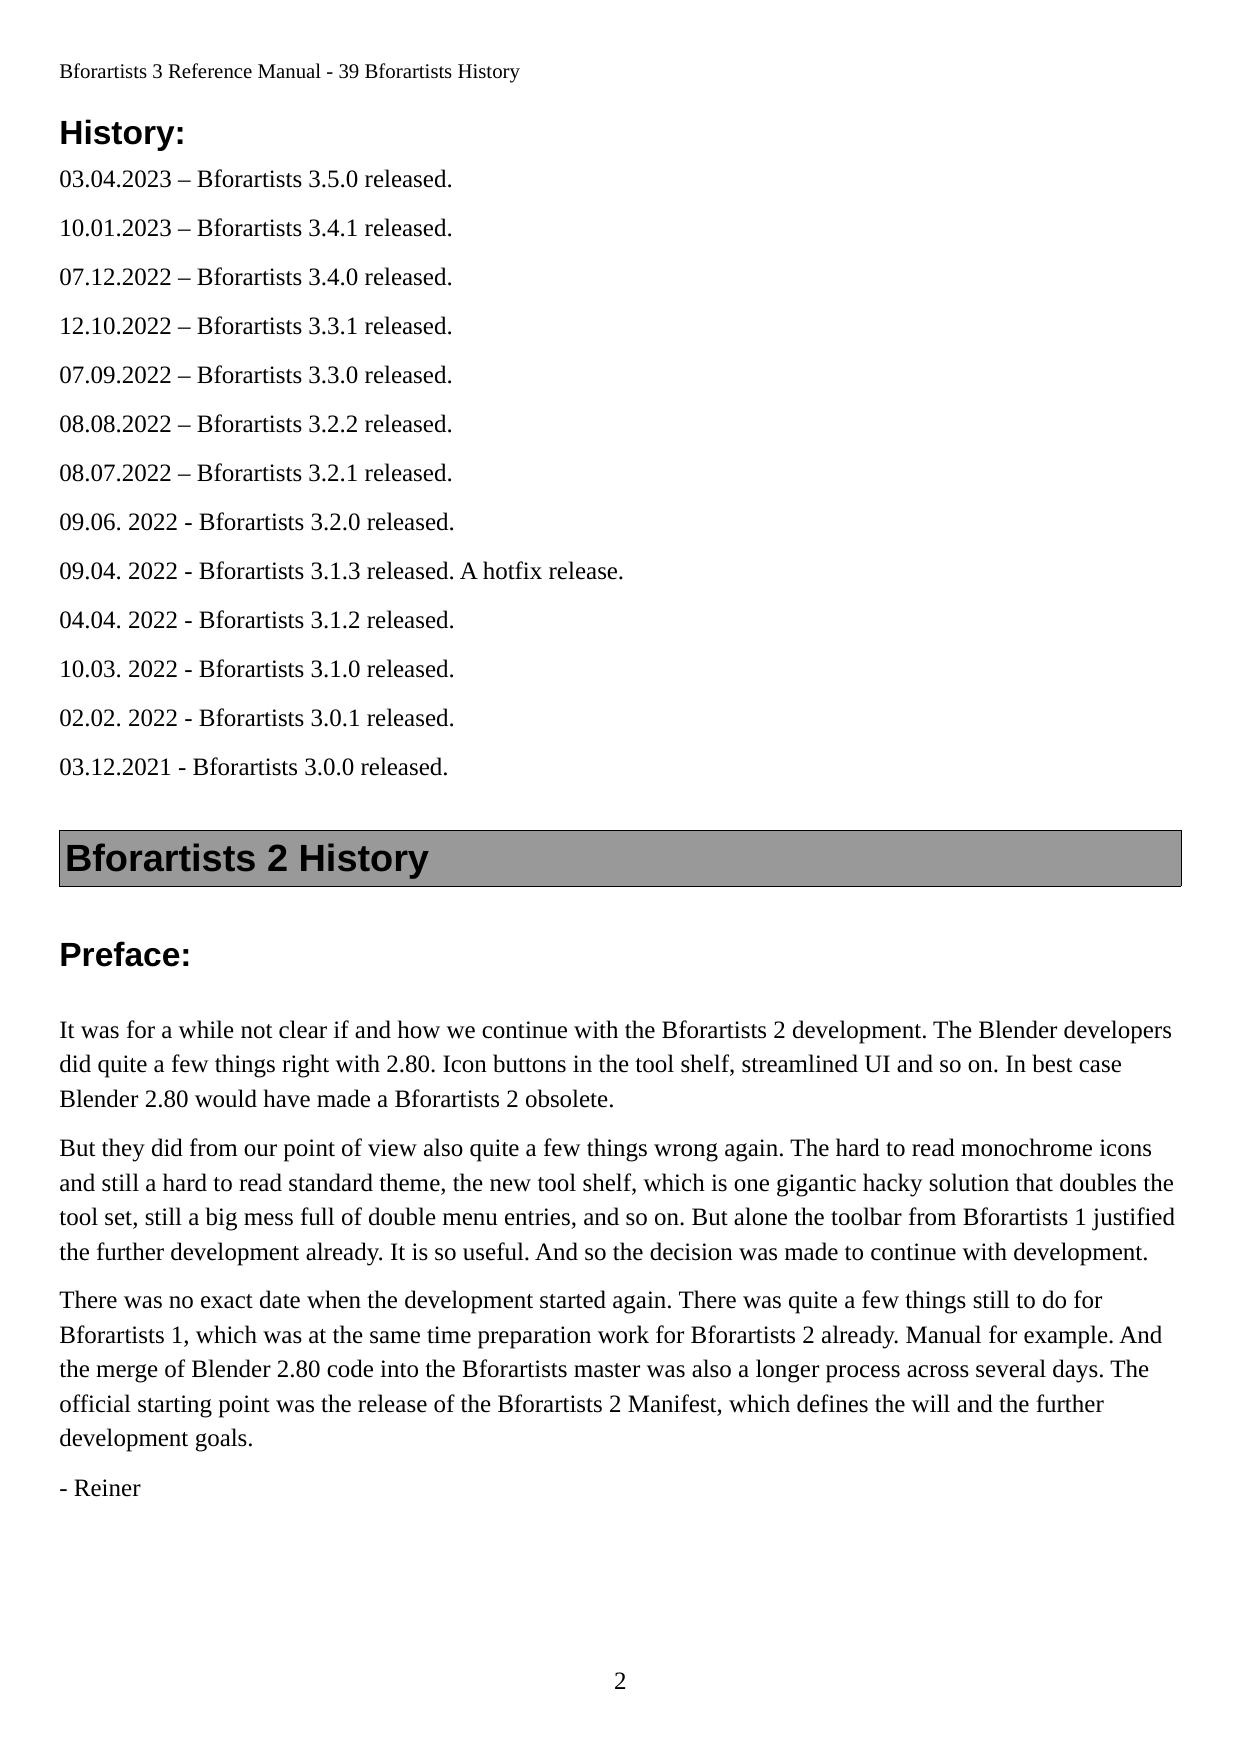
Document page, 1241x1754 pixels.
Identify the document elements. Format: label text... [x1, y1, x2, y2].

text 07.09.2022 – Bforartists 3.3.0 released. [59, 360, 1181, 389]
text 07.12.2022 – Bforartists 3.4.0 released. [59, 262, 1181, 291]
text But they did from our point of view also quite a few things wrong again. The hard to read monochrome icons and still a hard to read standard theme, the new tool shelf, which is one gigantic hacky solution that doubles the tool set, still a big mess full of double menu entries, and so on. But alone the toolbar from Bforartists 1 justified the further development already. It is so useful. And so the decision was made to continue with development. [59, 1133, 1181, 1265]
text 03.04.2023 – Bforartists 3.5.0 released. [59, 164, 1181, 192]
table_header Bforartists 2 History [60, 831, 1181, 886]
text 12.10.2022 – Bforartists 3.3.1 released. [59, 311, 1181, 340]
text 02.02. 2022 - Bforartists 3.0.1 released. [59, 703, 1181, 732]
text 10.03. 2022 - Bforartists 3.1.0 released. [59, 654, 1181, 683]
text 08.08.2022 – Bforartists 3.2.2 released. [59, 409, 1181, 438]
text 10.01.2023 – Bforartists 3.4.1 released. [59, 213, 1181, 242]
text It was for a while not clear if and how we continue with the Bforartists 2 development. The Blender developers did quite a few things right with 2.80. Icon buttons in the tool shelf, streamlined UI and so on. In best case Blender 2.80 would have made a Bforartists 2 obsolete. [59, 1015, 1181, 1113]
text 08.07.2022 – Bforartists 3.2.1 released. [59, 458, 1181, 487]
text 09.04. 2022 - Bforartists 3.1.3 released. A hotfix release. [59, 556, 1181, 585]
subtitle History: [59, 113, 1181, 151]
text 04.04. 2022 - Bforartists 3.1.2 released. [59, 605, 1181, 634]
text 03.12.2021 - Bforartists 3.0.0 released. [59, 752, 1181, 781]
text 09.06. 2022 - Bforartists 3.2.0 released. [59, 507, 1181, 536]
subtitle Preface: [59, 935, 1181, 974]
text - Reiner [59, 1473, 1181, 1501]
text There was no exact date when the development started again. There was quite a few things still to do for Bforartists 1, which was at the same time preparation work for Bforartists 2 already. Manual for example. And the merge of Blender 2.80 code into the Bforartists master was also a longer process across several days. The official starting point was the release of the Bforartists 2 Manifest, which defines the will and the further development goals. [59, 1286, 1181, 1452]
